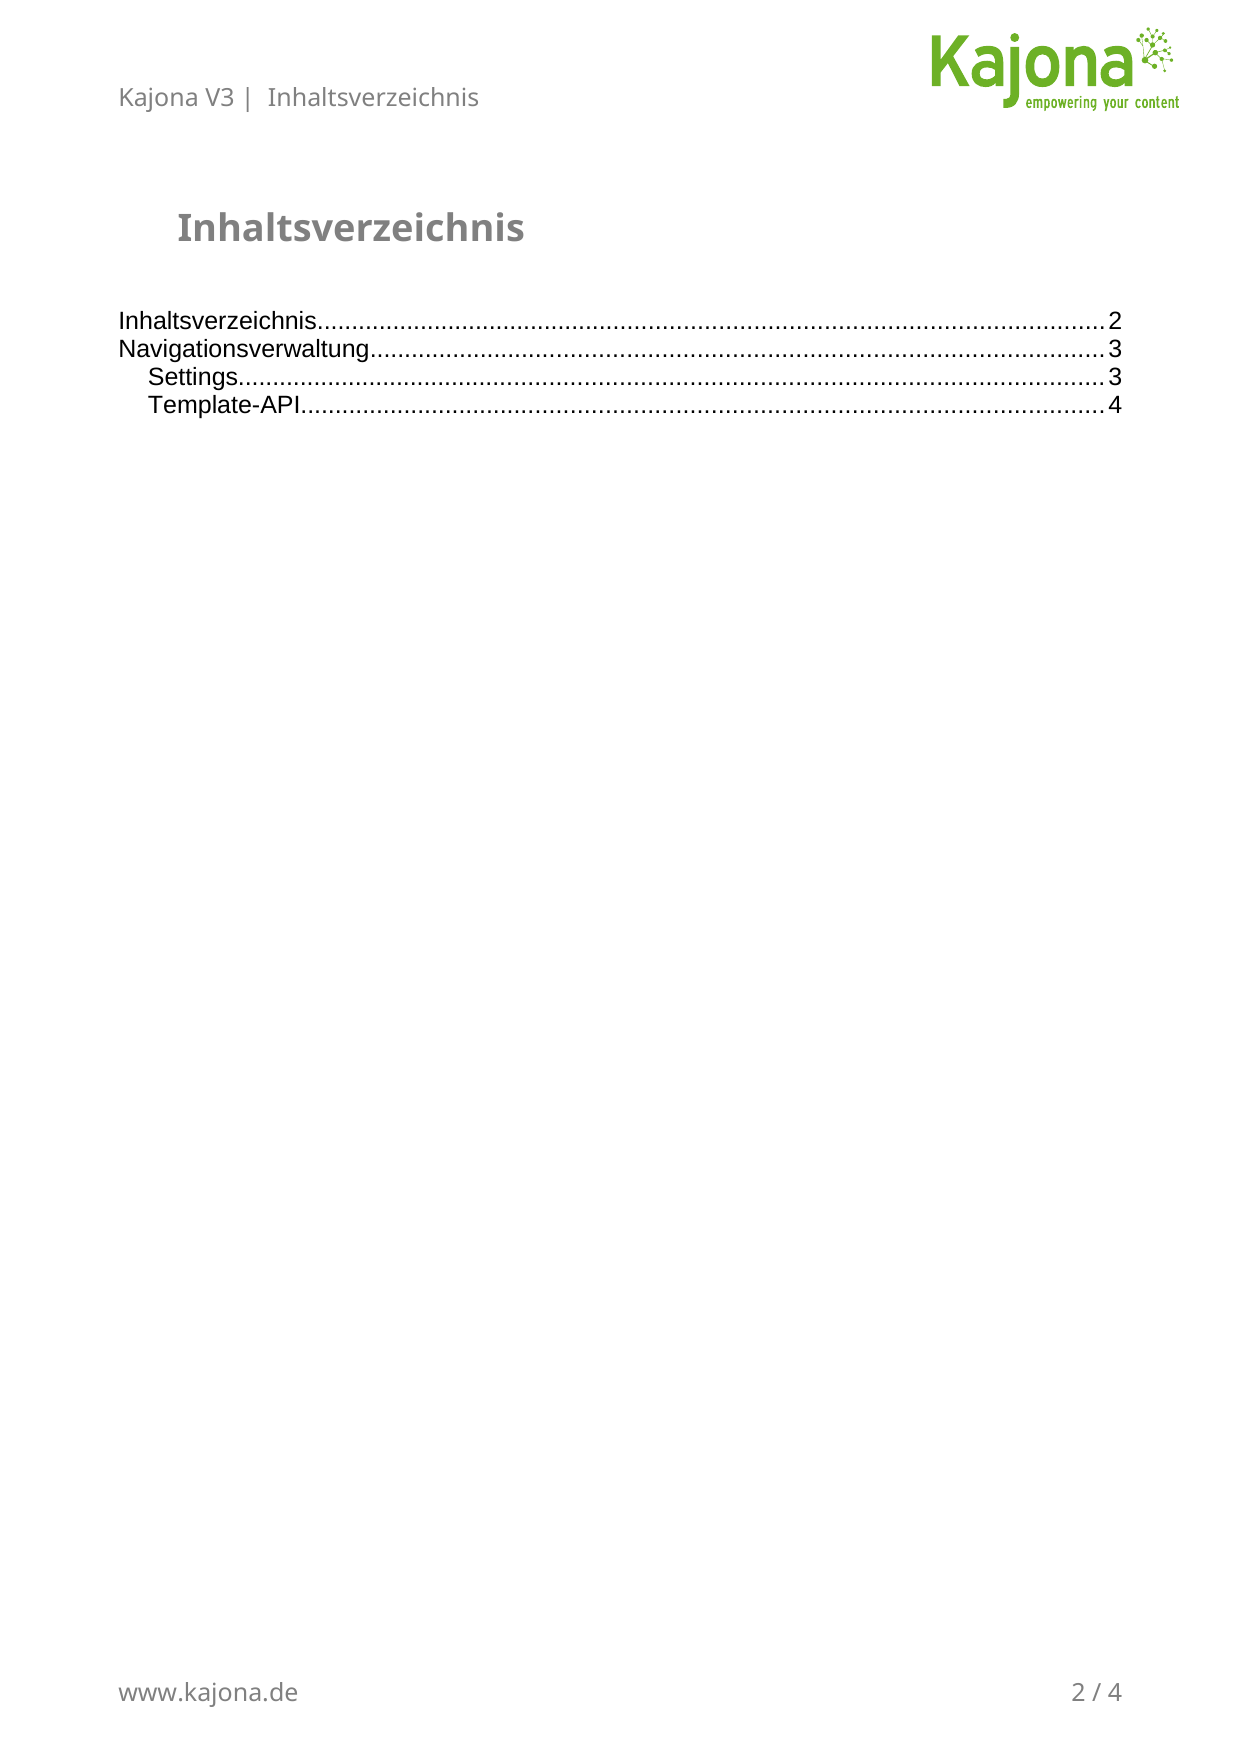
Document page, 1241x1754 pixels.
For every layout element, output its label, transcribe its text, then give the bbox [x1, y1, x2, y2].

text Inhaltsverzeichnis 2 [118, 307, 1122, 335]
text Navigationsverwaltung 3 [118, 335, 1122, 363]
text Template-API 4 [148, 391, 1122, 418]
subtitle Inhaltsverzeichnis [118, 201, 1122, 253]
text Settings 3 [148, 363, 1122, 391]
